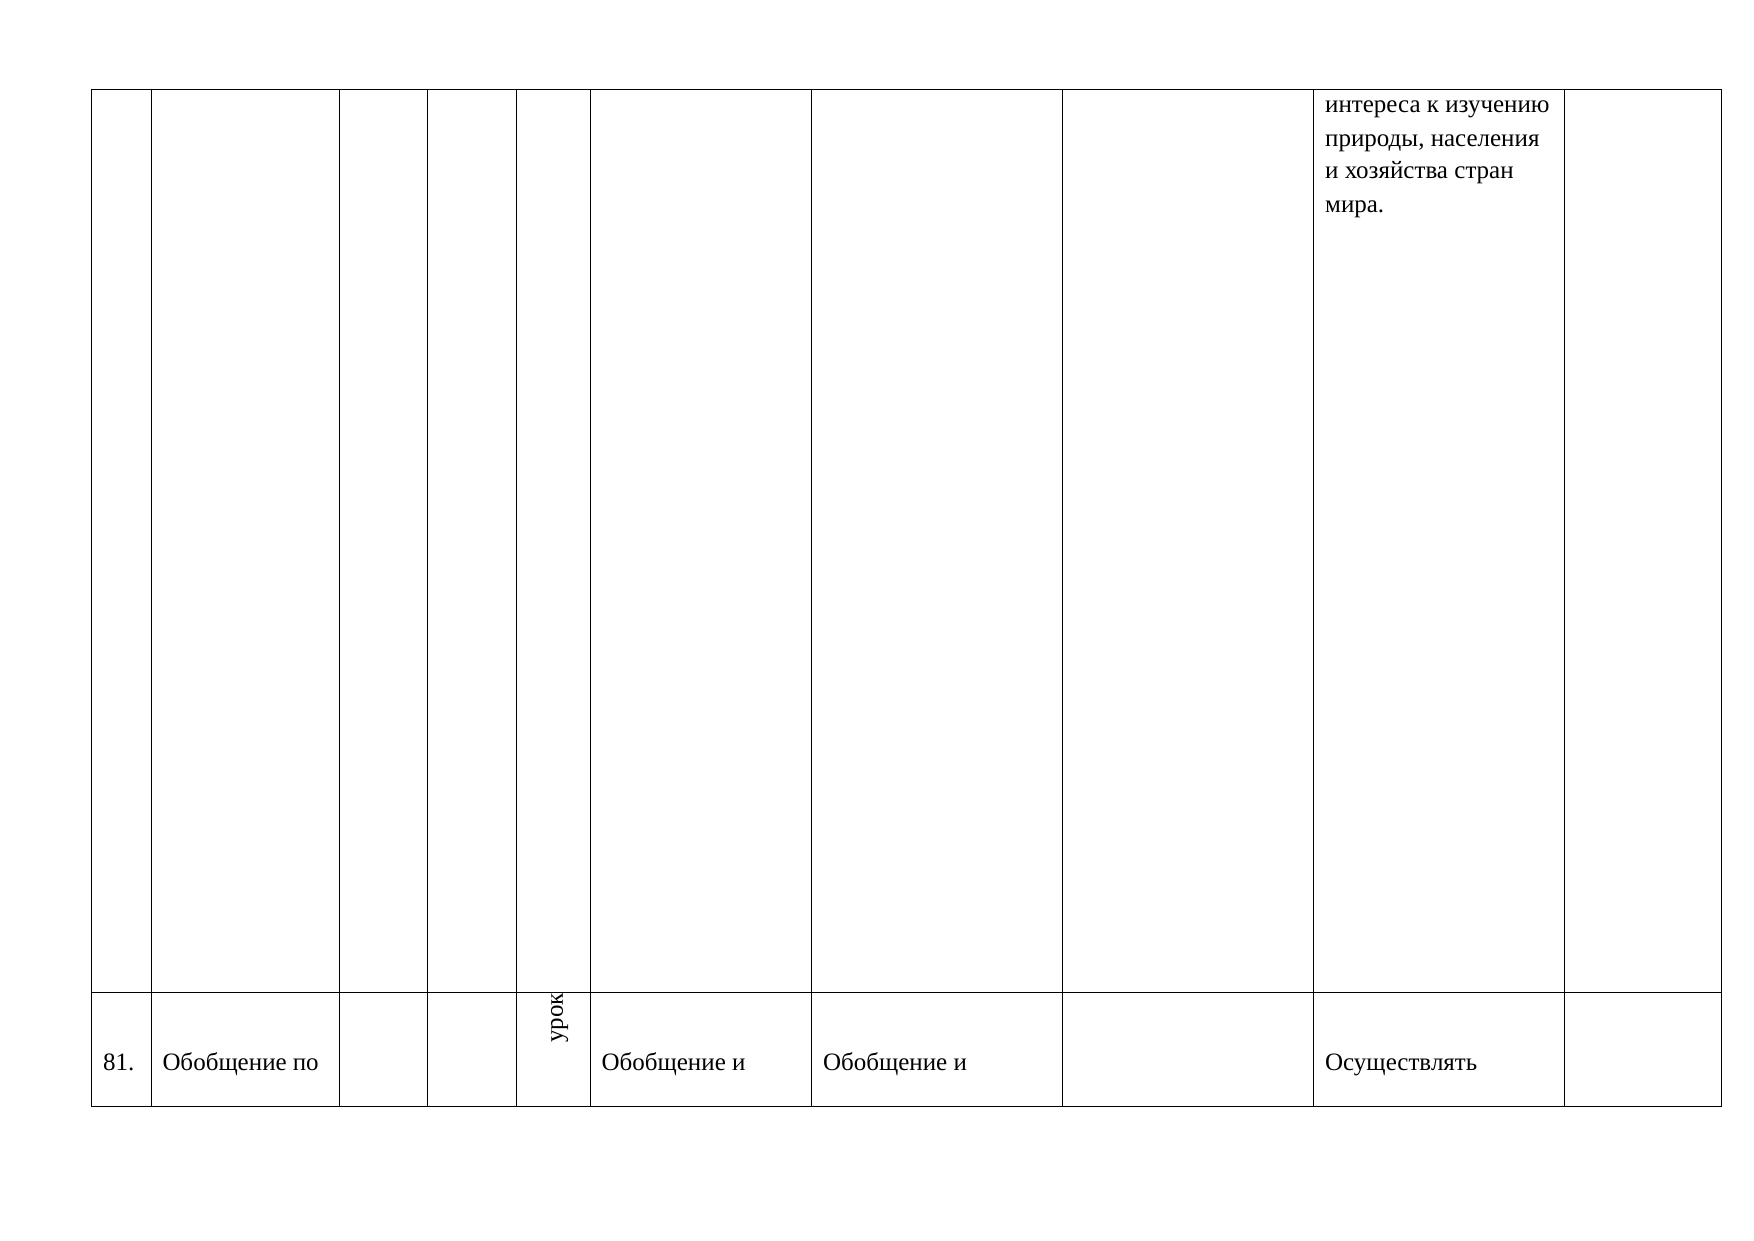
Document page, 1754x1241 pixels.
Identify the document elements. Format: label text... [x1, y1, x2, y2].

table_cell [1565, 90, 1721, 992]
table_cell [1063, 993, 1313, 1106]
table_cell Обобщение и [591, 993, 811, 1106]
table_cell [428, 90, 516, 992]
table_cell [340, 90, 427, 992]
table_cell 81. [92, 993, 151, 1106]
table_cell Осуществлять [1314, 993, 1564, 1106]
table_cell [1063, 90, 1313, 992]
table_cell Обобщение и [812, 993, 1062, 1106]
table_cell [591, 90, 811, 992]
table_cell интереса к изучению природы, населения и хозяйства стран мира. [1314, 90, 1564, 992]
table_cell [428, 993, 516, 1106]
table_cell [1565, 993, 1721, 1106]
table_cell [152, 90, 339, 992]
table_cell Обобщение по [152, 993, 339, 1106]
table_cell урок [517, 993, 590, 1106]
table_cell [340, 993, 427, 1106]
table_cell [517, 90, 590, 992]
table_cell [812, 90, 1062, 992]
table_cell [92, 90, 151, 992]
